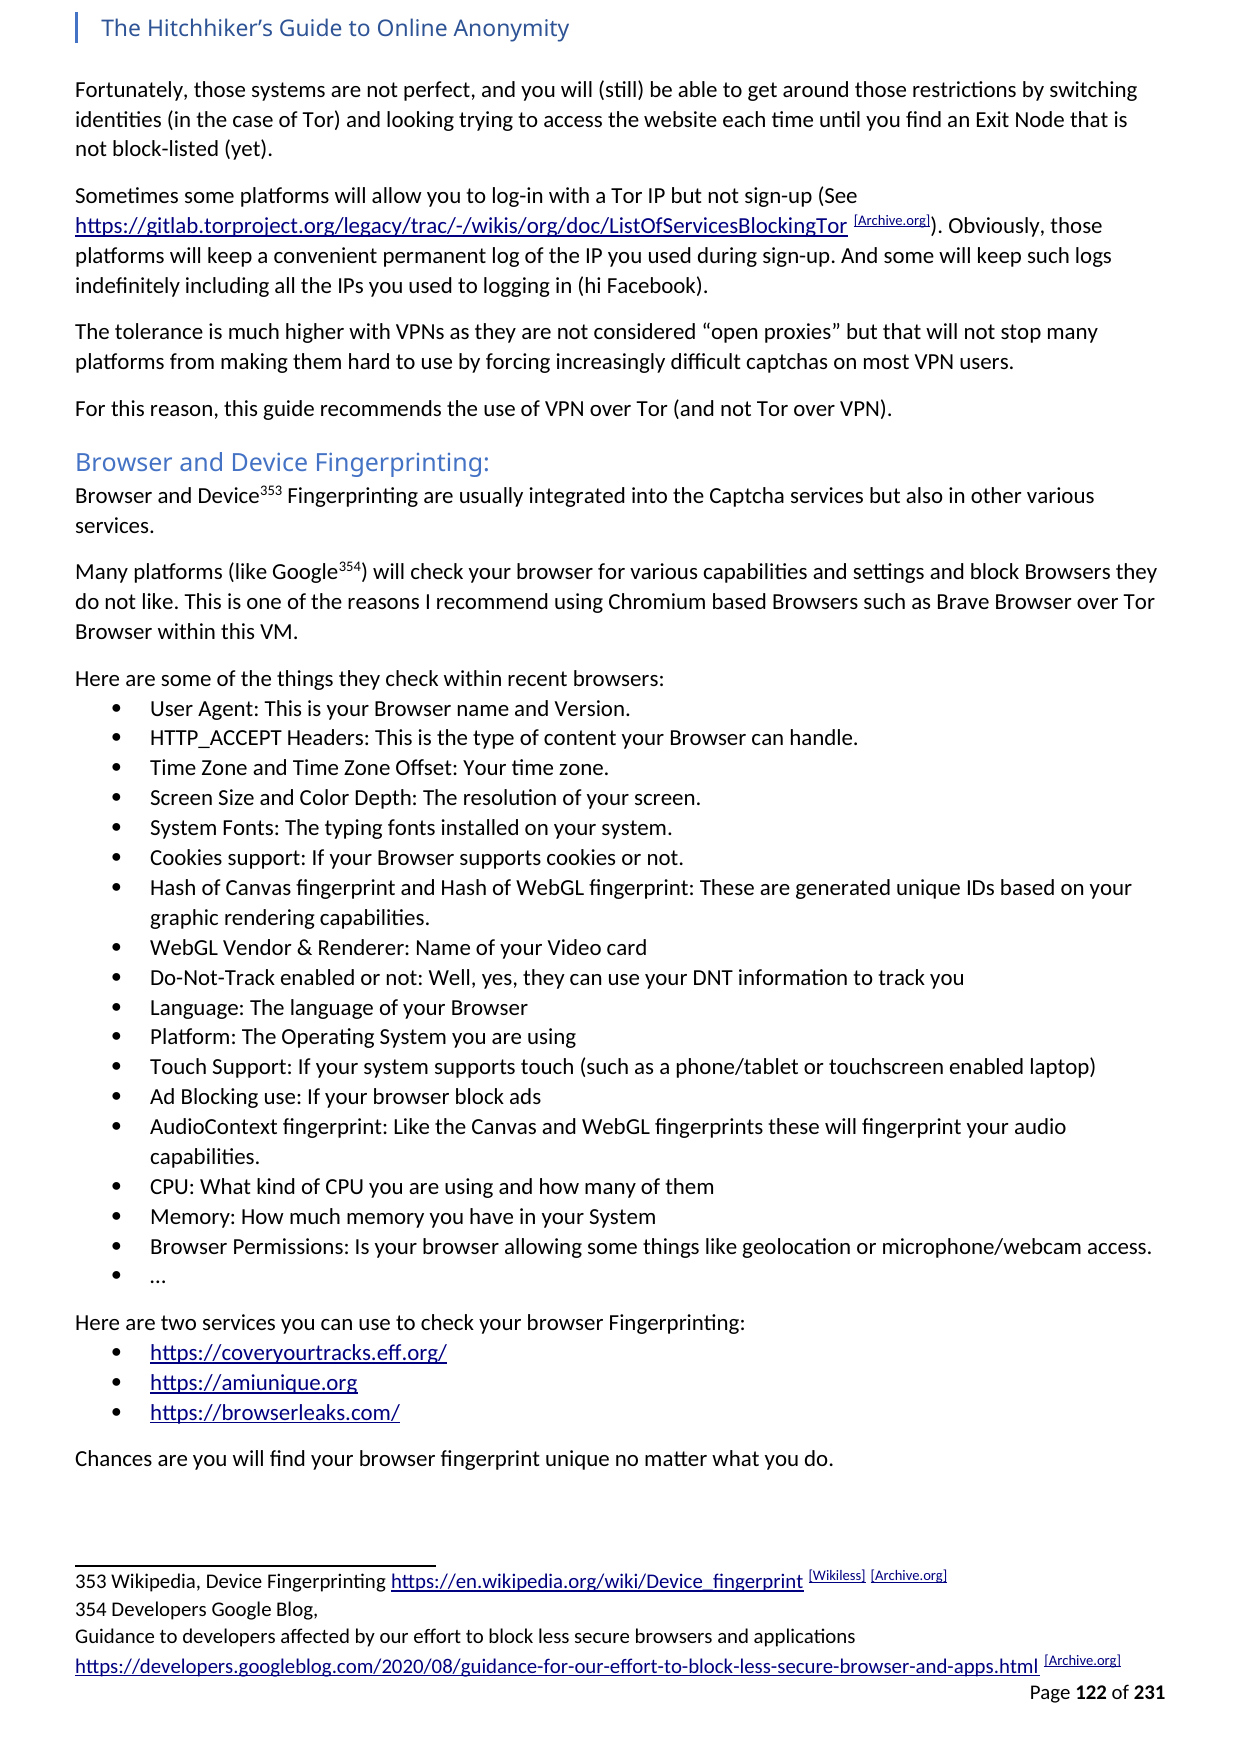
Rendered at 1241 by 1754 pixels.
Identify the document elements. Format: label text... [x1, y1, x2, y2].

list Time Zone and Time Zone Offset: Your time zone. [112, 753, 1165, 781]
list https://coveryourtracks.eff.org/ [112, 1338, 1165, 1366]
list Do-Not-Track enabled or not: Well, yes, they can use your DNT information to track you [112, 963, 1165, 991]
subtitle Browser and Device Fingerprinting: [75, 444, 1165, 479]
list Cookies support: If your Browser supports cookies or not. [112, 843, 1165, 871]
text Here are two services you can use to check your browser Fingerprinting: [75, 1308, 1165, 1336]
text Developers Google Blog, [75, 1596, 1165, 1622]
text Guidance to developers affected by our effort to block less secure browsers and applications https://developers.googleblog.com/2020/08/guidance-for-our-effort-to-block-less-secure-browser-and-apps.html [Archive.org] [75, 1624, 1165, 1679]
list AudioContext fingerprint: Like the Canvas and WebGL fingerprints these will fingerprint your audio capabilities. [112, 1112, 1165, 1170]
list WebGL Vendor & Renderer: Name of your Video card [112, 933, 1165, 961]
list Platform: The Operating System you are using [112, 1022, 1165, 1051]
text Here are some of the things they check within recent browsers: [75, 664, 1165, 692]
list Hash of Canvas fingerprint and Hash of WebGL fingerprint: These are generated unique IDs based on your graphic rendering capabilities. [112, 873, 1165, 931]
text Sometimes some platforms will allow you to log-in with a Tor IP but not sign-up (See https://gitlab.torproject.org/legacy/trac/-/wikis/org/doc/ListOfServicesBlockingTor [Archive.org]). Obviously, those platforms will keep a convenient permanent log of the IP you used during sign-up. And some will keep such logs indefinitely including all the IPs you used to logging in (hi Facebook). [75, 181, 1165, 299]
list CPU: What kind of CPU you are using and how many of them [112, 1172, 1165, 1200]
text Browser and Device Fingerprinting are usually integrated into the Captcha services but also in other various services. [75, 481, 1165, 539]
text Many platforms (like Google) will check your browser for various capabilities and settings and block Browsers they do not like. This is one of the reasons I recommend using Chromium based Browsers such as Brave Browser over Tor Browser within this VM. [75, 557, 1165, 645]
text Chances are you will find your browser fingerprint unique no matter what you do. [75, 1444, 1165, 1472]
list User Agent: This is your Browser name and Version. [112, 694, 1165, 722]
list https://browserleaks.com/ [112, 1398, 1165, 1426]
list Screen Size and Color Depth: The resolution of your screen. [112, 783, 1165, 811]
list System Fonts: The typing fonts installed on your system. [112, 813, 1165, 841]
text For this reason, this guide recommends the use of VPN over Tor (and not Tor over VPN). [75, 394, 1165, 422]
text Wikipedia, Device Fingerprinting https://en.wikipedia.org/wiki/Device_fingerprint [Wikiless] [Archive.org] [75, 1567, 1165, 1594]
list Touch Support: If your system supports touch (such as a phone/tablet or touchscreen enabled laptop) [112, 1052, 1165, 1080]
list Memory: How much memory you have in your System [112, 1202, 1165, 1230]
list Ad Blocking use: If your browser block ads [112, 1082, 1165, 1110]
list Browser Permissions: Is your browser allowing some things like geolocation or microphone/webcam access. [112, 1232, 1165, 1260]
list https://amiunique.org [112, 1368, 1165, 1396]
text Fortunately, those systems are not perfect, and you will (still) be able to get around those restrictions by switching identities (in the case of Tor) and looking trying to access the website each time until you find an Exit Node that is not block-listed (yet). [75, 75, 1165, 163]
text The tolerance is much higher with VPNs as they are not considered “open proxies” but that will not stop many platforms from making them hard to use by forcing increasingly difficult captchas on most VPN users. [75, 317, 1165, 375]
list Language: The language of your Browser [112, 993, 1165, 1021]
list HTTP_ACCEPT Headers: This is the type of content your Browser can handle. [112, 723, 1165, 752]
list … [112, 1262, 1165, 1290]
